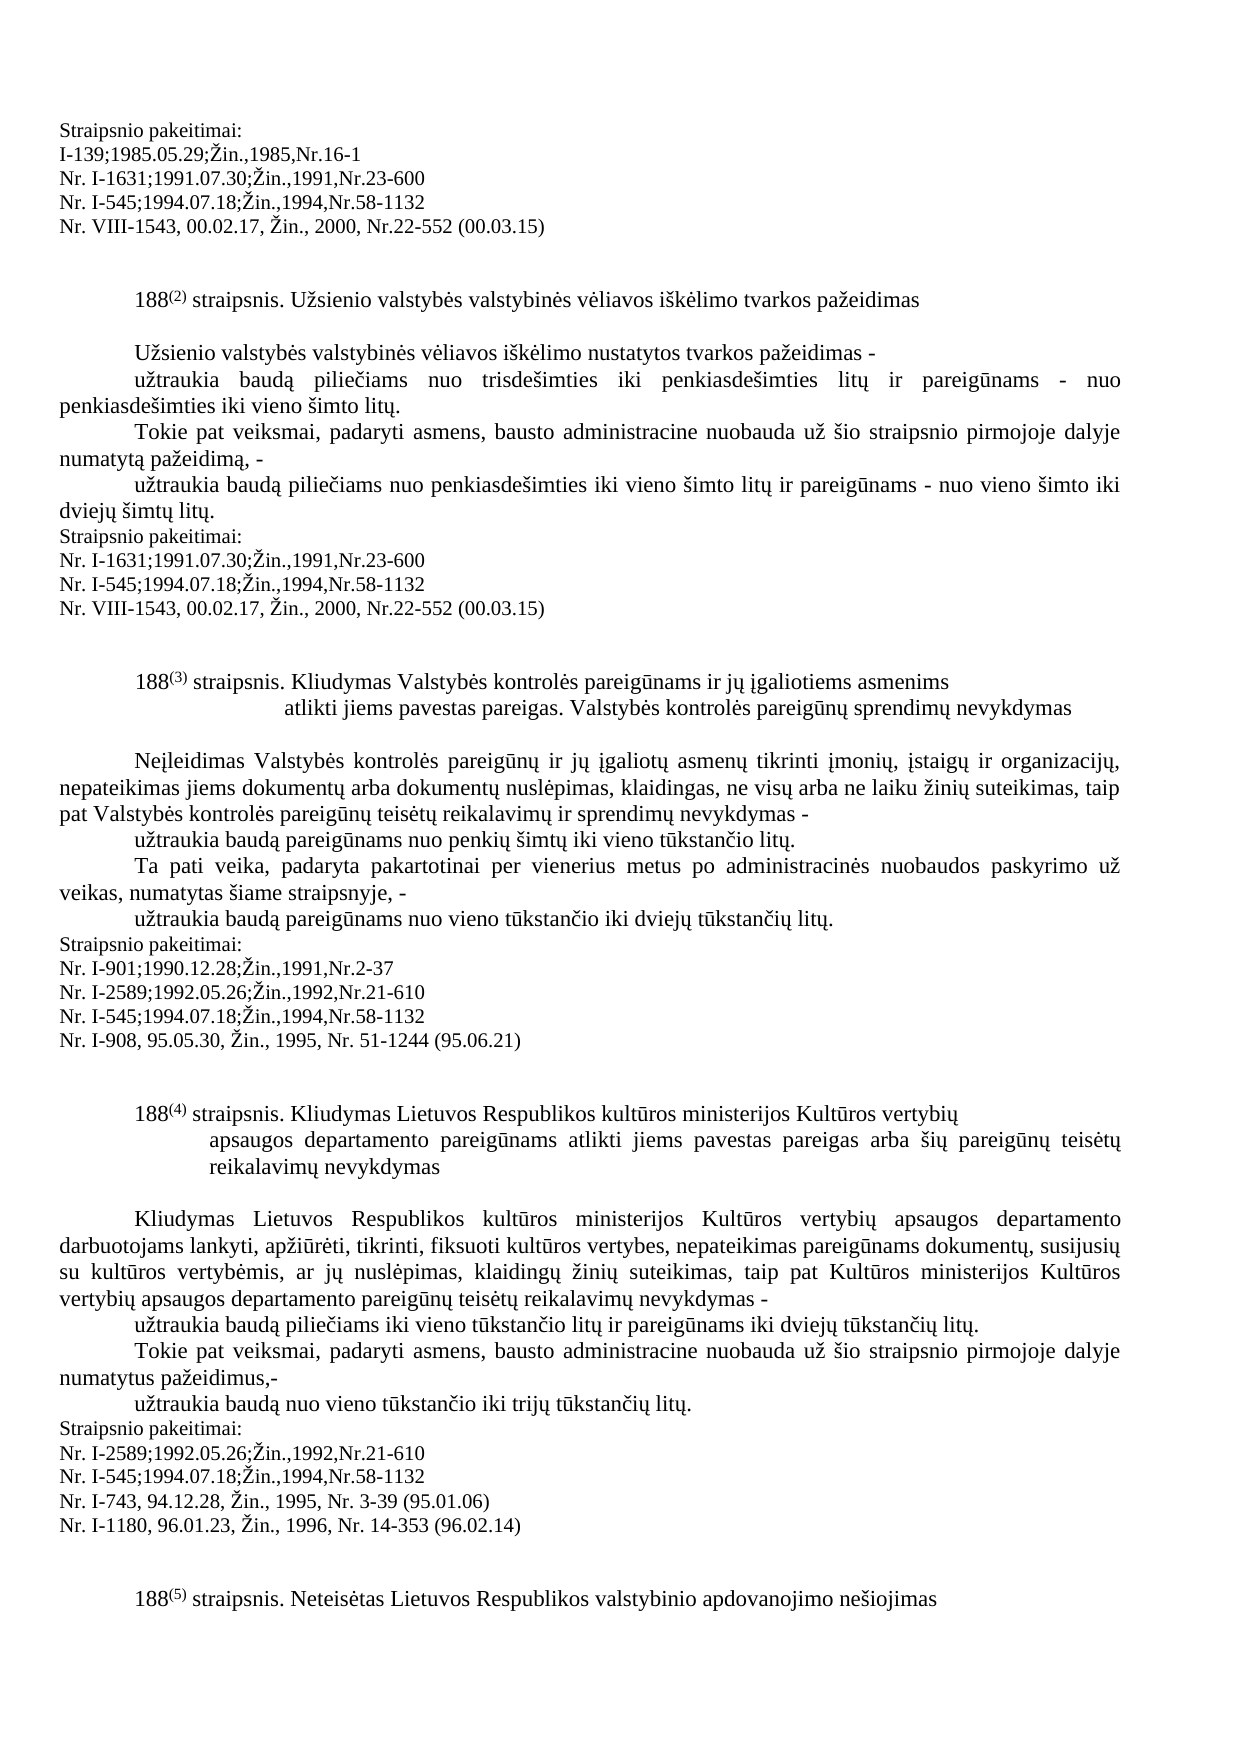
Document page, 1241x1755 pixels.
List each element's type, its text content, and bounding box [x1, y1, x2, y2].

text Nr. I-743, 94.12.28, Žin., 1995, Nr. 3-39 (95.01.06) [59, 1488, 1122, 1513]
text Nr. I-2589;1992.05.26;Žin.,1992,Nr.21-610 [59, 1440, 1122, 1464]
text Ta pati veika, padaryta pakartotinai per vienerius metus po administracinės nuobaudos paskyrimo už veikas, numatytas šiame straipsnyje, - [59, 853, 1122, 905]
text Straipsnio pakeitimai: [59, 932, 1122, 956]
text užtraukia baudą nuo vieno tūkstančio iki trijų tūkstančių litų. [59, 1390, 1122, 1416]
text Kliudymas Lietuvos Respublikos kultūros ministerijos Kultūros vertybių apsaugos departamento darbuotojams lankyti, apžiūrėti, tikrinti, fiksuoti kultūros vertybes, nepateikimas pareigūnams dokumentų, susijusių su kultūros vertybėmis, ar jų nuslėpimas, klaidingų žinių suteikimas, taip pat Kultūros ministerijos Kultūros vertybių apsaugos departamento pareigūnų teisėtų reikalavimų nevykdymas - [59, 1206, 1122, 1311]
text Nr. I-901;1990.12.28;Žin.,1991,Nr.2-37 [59, 956, 1122, 980]
text Tokie pat veiksmai, padaryti asmens, bausto administracine nuobauda už šio straipsnio pirmojoje dalyje numatytą pažeidimą, - [59, 418, 1122, 471]
text Užsienio valstybės valstybinės vėliavos iškėlimo nustatytos tvarkos pažeidimas - [59, 339, 1122, 366]
text Nr. I-1180, 96.01.23, Žin., 1996, Nr. 14-353 (96.02.14) [59, 1513, 1122, 1537]
text užtraukia baudą pareigūnams nuo vieno tūkstančio iki dviejų tūkstančių litų. [59, 905, 1122, 932]
text I-139;1985.05.29;Žin.,1985,Nr.16-1 [59, 142, 1122, 166]
text Neįleidimas Valstybės kontrolės pareigūnų ir jų įgaliotų asmenų tikrinti įmonių, įstaigų ir organizacijų, nepateikimas jiems dokumentų arba dokumentų nuslėpimas, klaidingas, ne visų arba ne laiku žinių suteikimas, taip pat Valstybės kontrolės pareigūnų teisėtų reikalavimų ir sprendimų nevykdymas - [59, 747, 1122, 826]
text 188(5) straipsnis. Neteisėtas Lietuvos Respublikos valstybinio apdovanojimo nešiojimas [59, 1585, 1122, 1611]
text Nr. I-545;1994.07.18;Žin.,1994,Nr.58-1132 [59, 1464, 1122, 1488]
text užtraukia baudą piliečiams nuo trisdešimties iki penkiasdešimties litų ir pareigūnams - nuo penkiasdešimties iki vieno šimto litų. [59, 366, 1122, 418]
text 188(4) straipsnis. Kliudymas Lietuvos Respublikos kultūros ministerijos Kultūros vertybių [59, 1100, 1122, 1126]
text Straipsnio pakeitimai: [59, 118, 1122, 142]
text Nr. I-545;1994.07.18;Žin.,1994,Nr.58-1132 [59, 190, 1122, 214]
text Nr. I-1631;1991.07.30;Žin.,1991,Nr.23-600 [59, 548, 1122, 572]
text Nr. I-1631;1991.07.30;Žin.,1991,Nr.23-600 [59, 166, 1122, 190]
text 188(2) straipsnis. Užsienio valstybės valstybinės vėliavos iškėlimo tvarkos pažeidimas [134, 287, 1122, 313]
text užtraukia baudą piliečiams iki vieno tūkstančio litų ir pareigūnams iki dviejų tūkstančių litų. [59, 1311, 1122, 1337]
text Nr. I-908, 95.05.30, Žin., 1995, Nr. 51-1244 (95.06.21) [59, 1028, 1122, 1052]
text užtraukia baudą piliečiams nuo penkiasdešimties iki vieno šimto litų ir pareigūnams - nuo vieno šimto iki dviejų šimtų litų. [59, 471, 1122, 524]
text Nr. VIII-1543, 00.02.17, Žin., 2000, Nr.22-552 (00.03.15) [59, 214, 1122, 238]
text apsaugos departamento pareigūnams atlikti jiems pavestas pareigas arba šių pareigūnų teisėtų reikalavimų nevykdymas [209, 1126, 1122, 1179]
text Nr. I-2589;1992.05.26;Žin.,1992,Nr.21-610 [59, 980, 1122, 1004]
text Nr. I-545;1994.07.18;Žin.,1994,Nr.58-1132 [59, 572, 1122, 596]
text 188(3) straipsnis. Kliudymas Valstybės kontrolės pareigūnams ir jų įgaliotiems asmenims [135, 668, 1122, 694]
text Straipsnio pakeitimai: [59, 1416, 1122, 1440]
text atlikti jiems pavestas pareigas. Valstybės kontrolės pareigūnų sprendimų nevykdymas [284, 694, 1122, 721]
text Nr. I-545;1994.07.18;Žin.,1994,Nr.58-1132 [59, 1004, 1122, 1028]
text užtraukia baudą pareigūnams nuo penkių šimtų iki vieno tūkstančio litų. [59, 826, 1122, 853]
text Straipsnio pakeitimai: [59, 524, 1122, 548]
text Tokie pat veiksmai, padaryti asmens, bausto administracine nuobauda už šio straipsnio pirmojoje dalyje numatytus pažeidimus,- [59, 1337, 1122, 1390]
text Nr. VIII-1543, 00.02.17, Žin., 2000, Nr.22-552 (00.03.15) [59, 596, 1122, 620]
